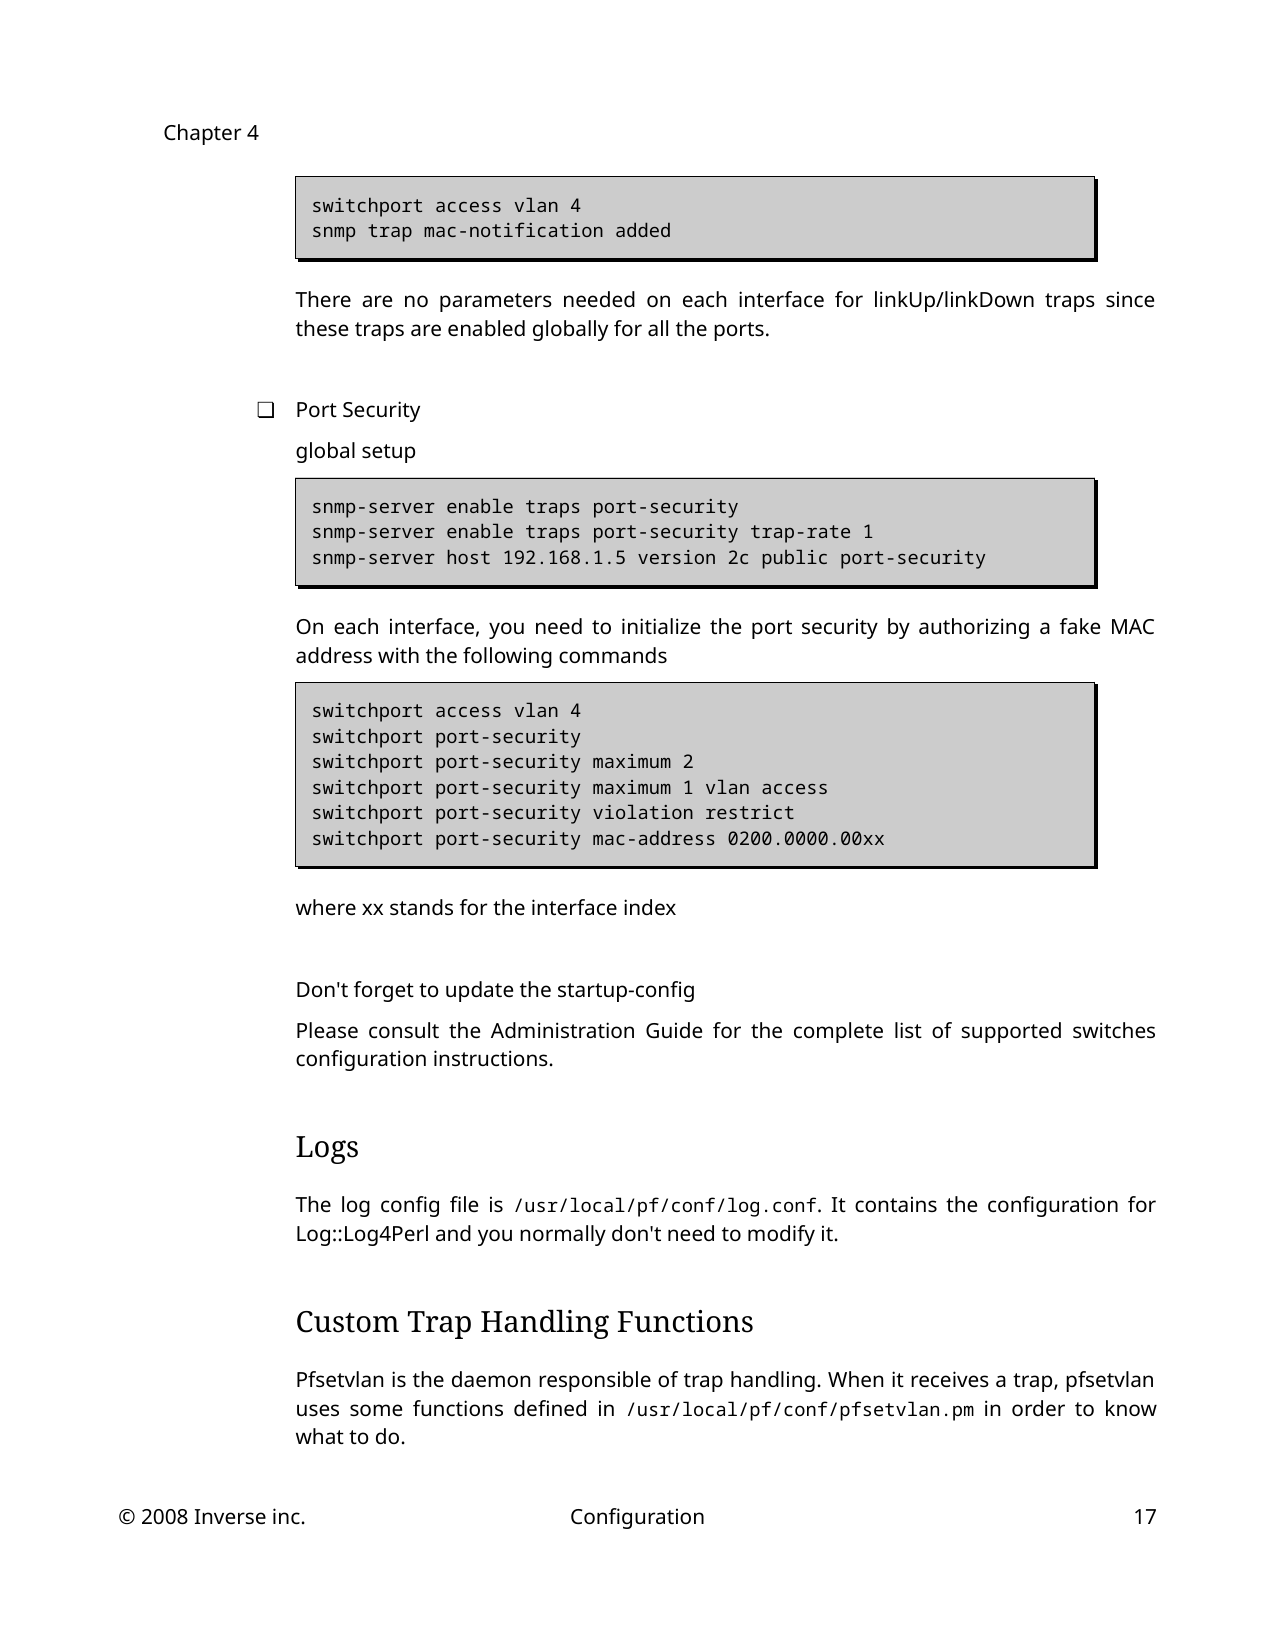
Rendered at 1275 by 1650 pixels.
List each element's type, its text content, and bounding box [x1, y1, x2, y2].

text switchport access vlan 4 snmp trap mac-notification added [296, 177, 1094, 258]
text where xx stands for the interface index [295, 893, 1157, 921]
list ❏ Port Security [256, 396, 1157, 424]
text Pfsetvlan is the daemon responsible of trap handling. When it receives a trap, pfsetvlan uses some functions defined in /usr/local/pf/conf/pfsetvlan.pm in order to know what to do. [295, 1365, 1157, 1451]
subtitle Logs [295, 1126, 1157, 1166]
text There are no parameters needed on each interface for linkUp/linkDown traps since these traps are enabled globally for all the ports. [295, 285, 1157, 342]
subtitle Custom Trap Handling Functions [295, 1301, 1157, 1341]
text switchport access vlan 4 switchport port-security switchport port-security maximum 2 switchport port-security maximum 1 vlan access switchport port-security violation restrict switchport port-security mac-address 0200.0000.00xx [296, 683, 1094, 866]
text Don't forget to update the startup-config [295, 975, 1157, 1003]
text On each interface, you need to initialize the port security by authorizing a fake MAC address with the following commands [295, 612, 1157, 669]
text snmp-server enable traps port-security snmp-server enable traps port-security trap-rate 1 snmp-server host 192.168.1.5 version 2c public port-security [296, 479, 1094, 585]
text Please consult the Administration Guide for the complete list of supported switches configuration instructions. [295, 1016, 1157, 1073]
text global setup [295, 437, 1157, 465]
text The log config file is /usr/local/pf/conf/log.conf. It contains the configuration for Log::Log4Perl and you normally don't need to modify it. [295, 1191, 1157, 1247]
